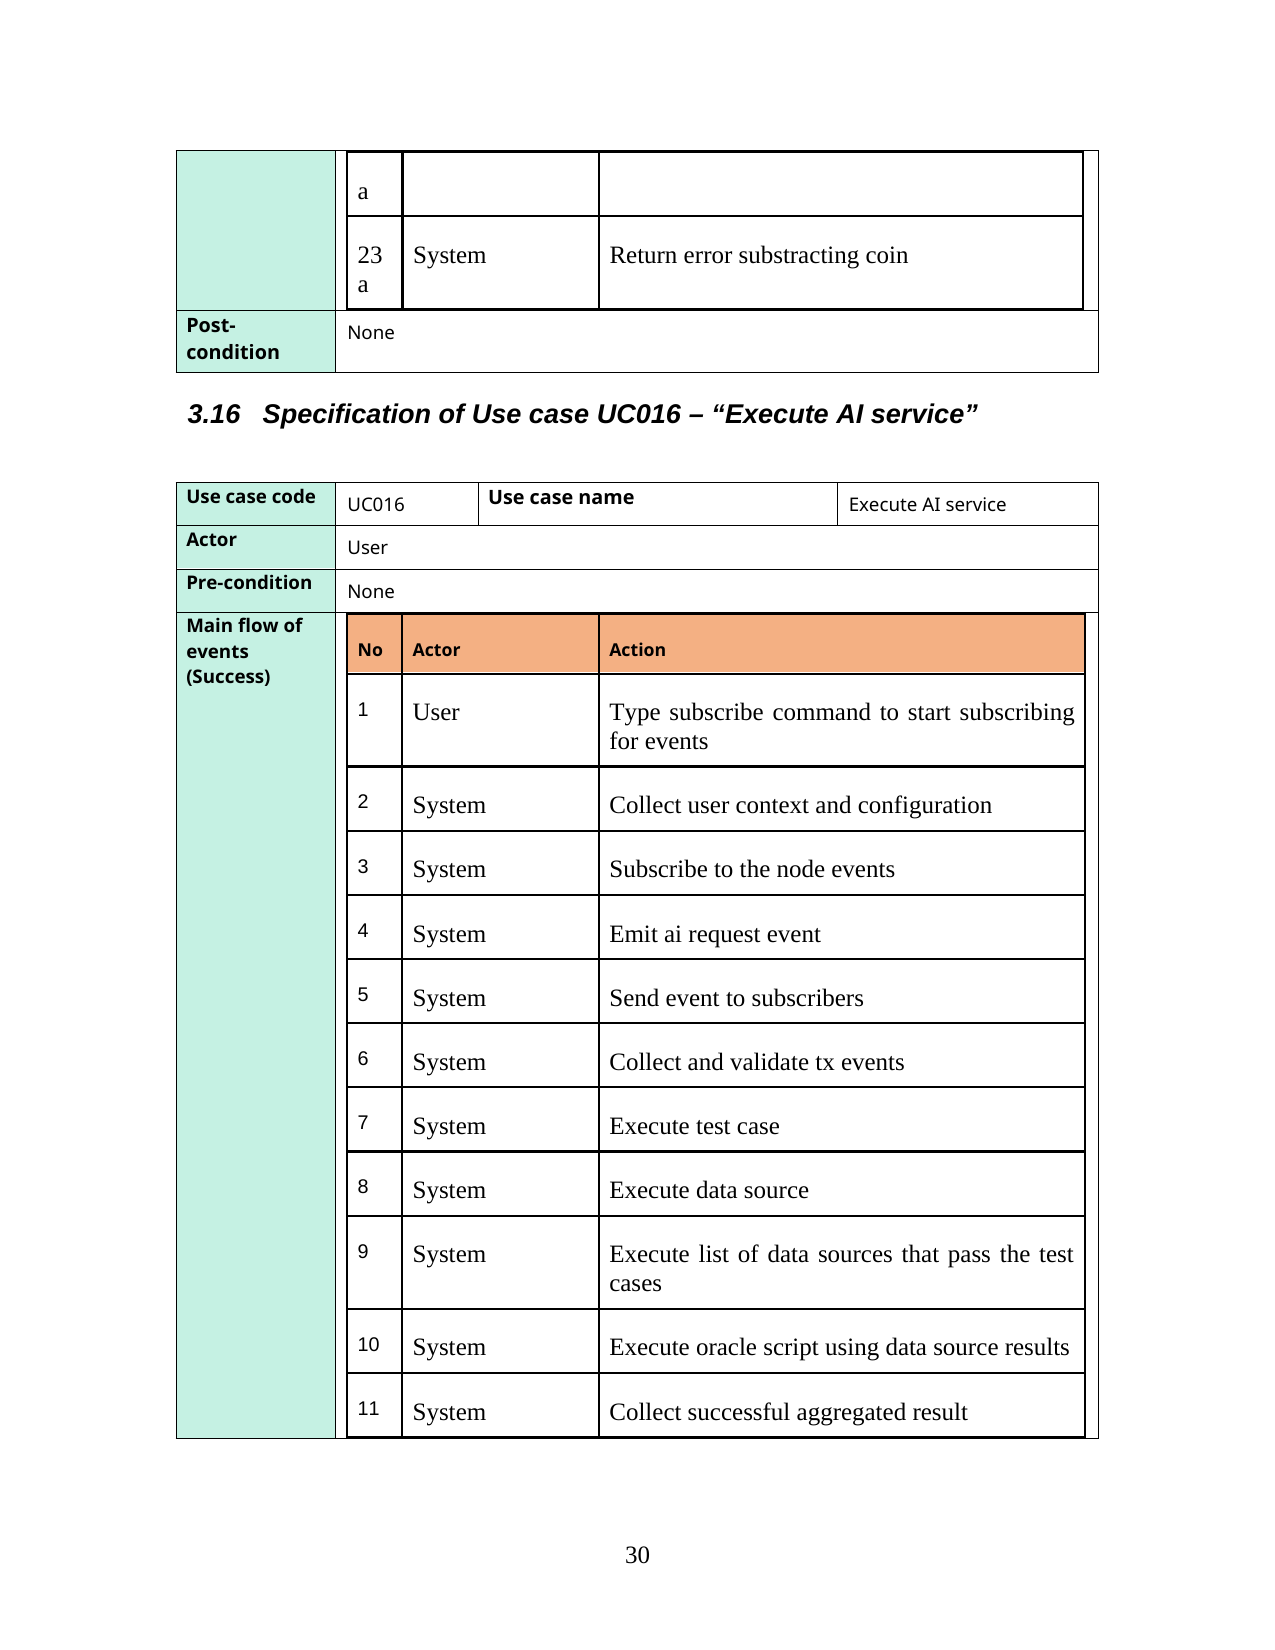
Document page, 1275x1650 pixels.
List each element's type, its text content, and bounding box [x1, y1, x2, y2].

subtitle Specification of Use case UC016 – “Execute AI service” [187, 398, 1087, 429]
table_cell [336, 613, 346, 1438]
table_cell System [403, 832, 598, 894]
table_cell None [336, 570, 1098, 612]
table_header Use case code [177, 483, 335, 525]
table_cell Main flow of events (Success) [177, 613, 335, 1438]
table_cell Execute test case [600, 1088, 1084, 1150]
table_header Use case name [479, 483, 837, 525]
table_cell [600, 153, 1082, 215]
table_cell 3 [348, 832, 401, 894]
table_header UC016 [336, 483, 478, 525]
table_cell System [403, 1374, 598, 1436]
table_cell Execute oracle script using data source results [600, 1310, 1084, 1372]
table_cell 4 [348, 896, 401, 958]
table_cell Actor [177, 526, 335, 568]
table_cell Pre-condition [177, 570, 335, 612]
table_header Execute AI service [838, 483, 1098, 525]
table_cell 10 [348, 1310, 401, 1372]
table_cell Execute data source [600, 1153, 1084, 1214]
table_header No [348, 615, 401, 672]
table_cell [1084, 151, 1098, 310]
table_cell User [336, 526, 1098, 568]
table_cell Type subscribe command to start subscribing for events [600, 675, 1084, 765]
table_cell Collect successful aggregated result [600, 1374, 1084, 1436]
table_cell [1086, 613, 1098, 1438]
table_cell Collect and validate tx events [600, 1024, 1084, 1086]
table_cell Collect user context and configuration [600, 768, 1084, 829]
table_cell User [403, 675, 598, 765]
table_cell 8 [348, 1153, 401, 1214]
table_cell 1 [348, 675, 401, 765]
table_cell 2 [348, 768, 401, 829]
table_cell System [403, 1217, 598, 1307]
table_cell [336, 151, 346, 310]
table_cell System [403, 1024, 598, 1086]
table_cell 6 [348, 1024, 401, 1086]
table_cell 5 [348, 960, 401, 1022]
table_cell Emit ai request event [600, 896, 1084, 958]
table_cell 23a [348, 217, 401, 308]
table_cell System [404, 217, 598, 308]
table_cell System [403, 1088, 598, 1150]
table_cell Return error substracting coin [600, 217, 1082, 308]
table_cell Execute list of data sources that pass the test cases [600, 1217, 1084, 1307]
table_cell None [336, 311, 1098, 372]
table_header Actor [403, 615, 598, 672]
table_cell 7 [348, 1088, 401, 1150]
table_cell 9 [348, 1217, 401, 1307]
table_cell System [403, 1153, 598, 1214]
table_cell Send event to subscribers [600, 960, 1084, 1022]
table_cell System [403, 896, 598, 958]
table_cell System [403, 1310, 598, 1372]
table_cell System [403, 960, 598, 1022]
table_header Action [600, 615, 1084, 672]
table_cell [404, 153, 598, 215]
table_cell 11 [348, 1374, 401, 1436]
table_cell Subscribe to the node events [600, 832, 1084, 894]
table_cell Post-condition [177, 311, 335, 372]
table_cell System [403, 768, 598, 829]
table_cell a [348, 153, 401, 215]
table_cell [177, 151, 335, 310]
